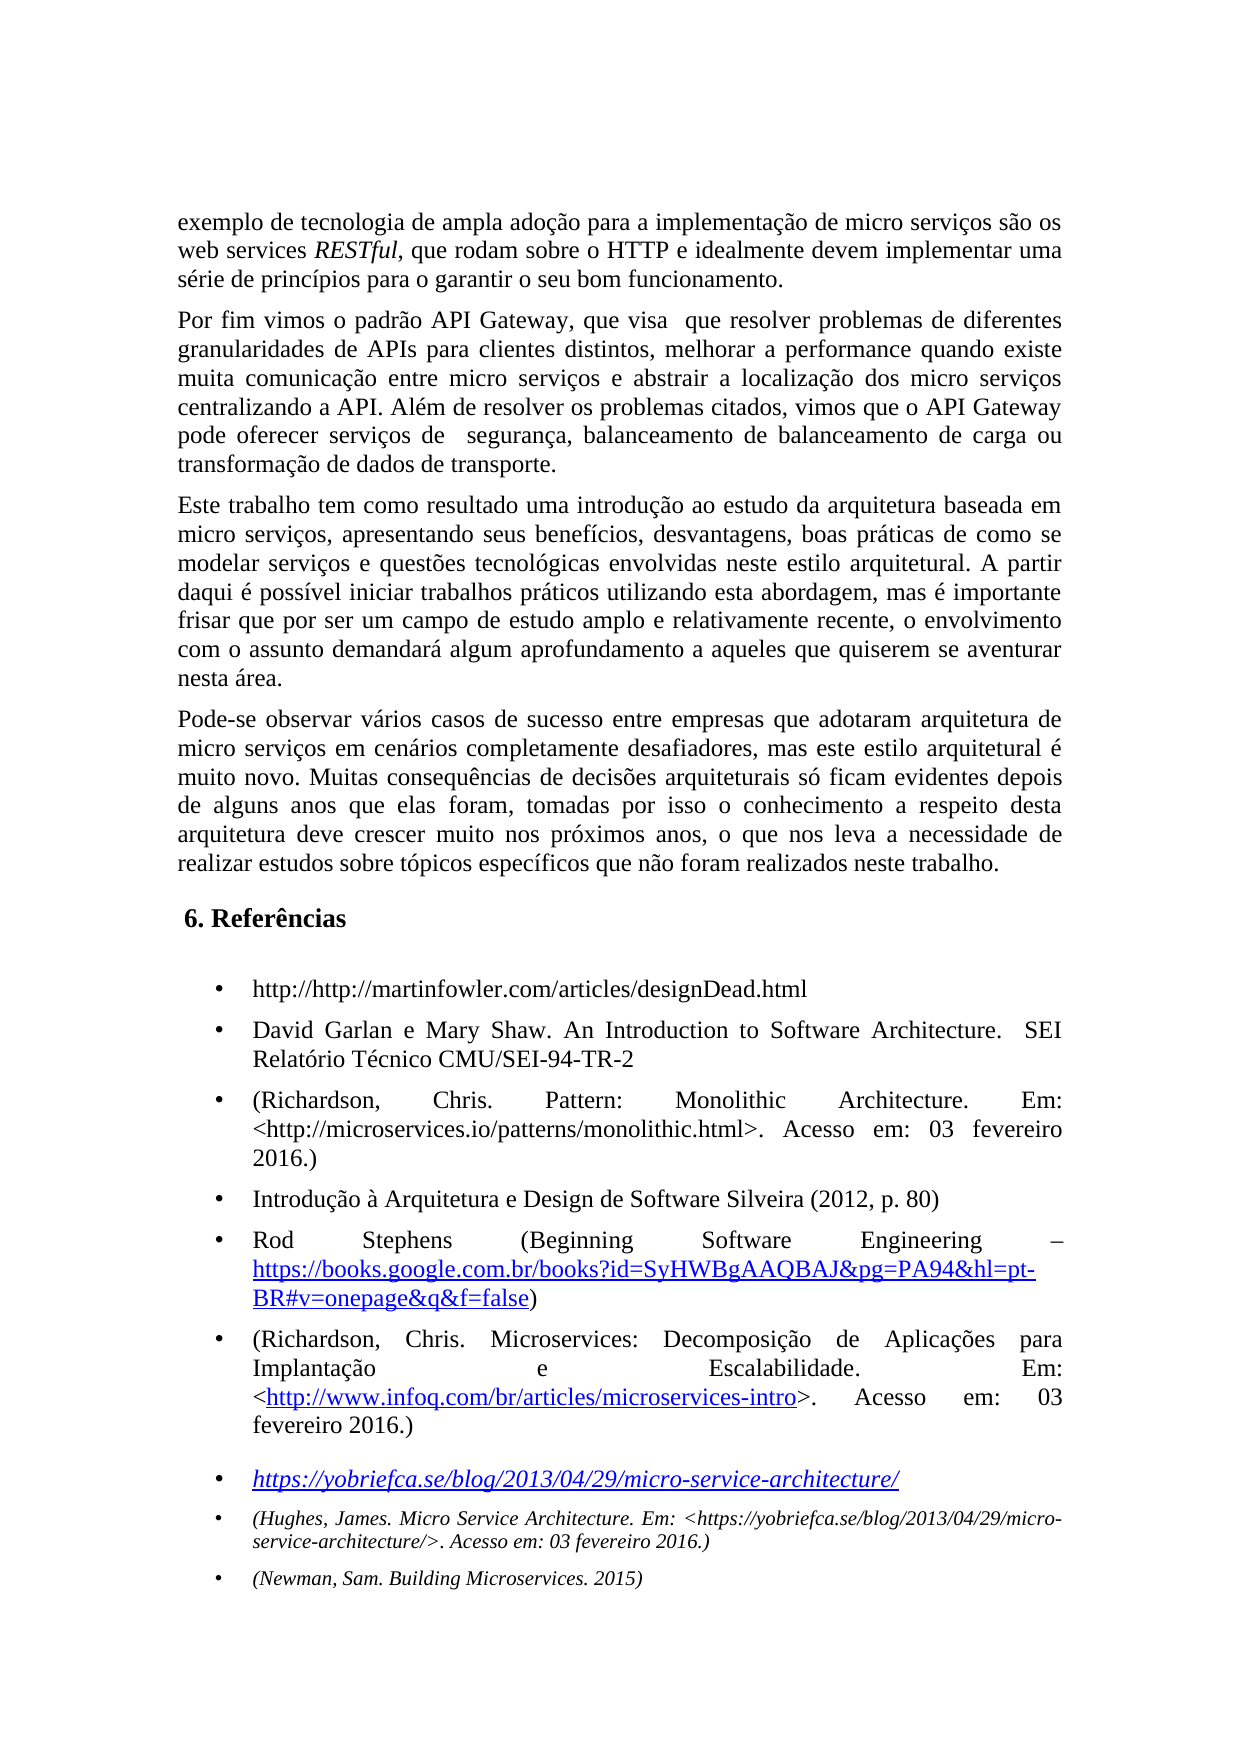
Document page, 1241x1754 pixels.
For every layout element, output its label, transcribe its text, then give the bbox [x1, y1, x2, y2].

list Rod Stephens (Beginning Software Engineering – https://books.google.com.br/books?id=SyHWBgAAQBAJ&pg=PA94&hl=pt-BR#v=onepage&q&f=false) [215, 1225, 1063, 1312]
list (Richardson, Chris. Microservices: Decomposição de Aplicações para Implantação e Escalabilidade. Em: <http://www.infoq.com/br/articles/microservices-intro>. Acesso em: 03 fevereiro 2016.) [215, 1324, 1063, 1439]
list David Garlan e Mary Shaw. An Introduction to Software Architecture. SEI Relatório Técnico CMU/SEI-94-TR-2 [215, 1015, 1063, 1073]
list Introdução à Arquitetura e Design de Software Silveira (2012, p. 80) [215, 1184, 1063, 1213]
list https://yobriefca.se/blog/2013/04/29/micro-service-architecture/ [215, 1464, 1063, 1493]
text Pode-se observar vários casos de sucesso entre empresas que adotaram arquitetura de micro serviços em cenários completamente desafiadores, mas este estilo arquitetural é muito novo. Muitas consequências de decisões arquiteturais só ficam evidentes depois de alguns anos que elas foram, tomadas por isso o conhecimento a respeito desta arquitetura deve crescer muito nos próximos anos, o que nos leva a necessidade de realizar estudos sobre tópicos específicos que não foram realizados neste trabalho. [177, 704, 1063, 877]
text exemplo de tecnologia de ampla adoção para a implementação de micro serviços são os web services RESTful, que rodam sobre o HTTP e idealmente devem implementar uma série de princípios para o garantir o seu bom funcionamento. [177, 207, 1063, 293]
list http://http://martinfowler.com/articles/designDead.html [215, 974, 1063, 1003]
list (Richardson, Chris. Pattern: Monolithic Architecture. Em: <http://microservices.io/patterns/monolithic.html>. Acesso em: 03 fevereiro 2016.) [215, 1085, 1063, 1172]
list (Newman, Sam. Building Microservices. 2015) [215, 1566, 1063, 1590]
subtitle Referências [177, 902, 1063, 933]
list (Hughes, James. Micro Service Architecture. Em: <https://yobriefca.se/blog/2013/04/29/micro-service-architecture/>. Acesso em: 03 fevereiro 2016.) [215, 1505, 1063, 1553]
text Por fim vimos o padrão API Gateway, que visa que resolver problemas de diferentes granularidades de APIs para clientes distintos, melhorar a performance quando existe muita comunicação entre micro serviços e abstrair a localização dos micro serviços centralizando a API. Além de resolver os problemas citados, vimos que o API Gateway pode oferecer serviços de segurança, balanceamento de balanceamento de carga ou transformação de dados de transporte. [177, 306, 1063, 478]
text Este trabalho tem como resultado uma introdução ao estudo da arquitetura baseada em micro serviços, apresentando seus benefícios, desvantagens, boas práticas de como se modelar serviços e questões tecnológicas envolvidas neste estilo arquitetural. A partir daqui é possível iniciar trabalhos práticos utilizando esta abordagem, mas é importante frisar que por ser um campo de estudo amplo e relativamente recente, o envolvimento com o assunto demandará algum aprofundamento a aqueles que quiserem se aventurar nesta área. [177, 491, 1063, 692]
